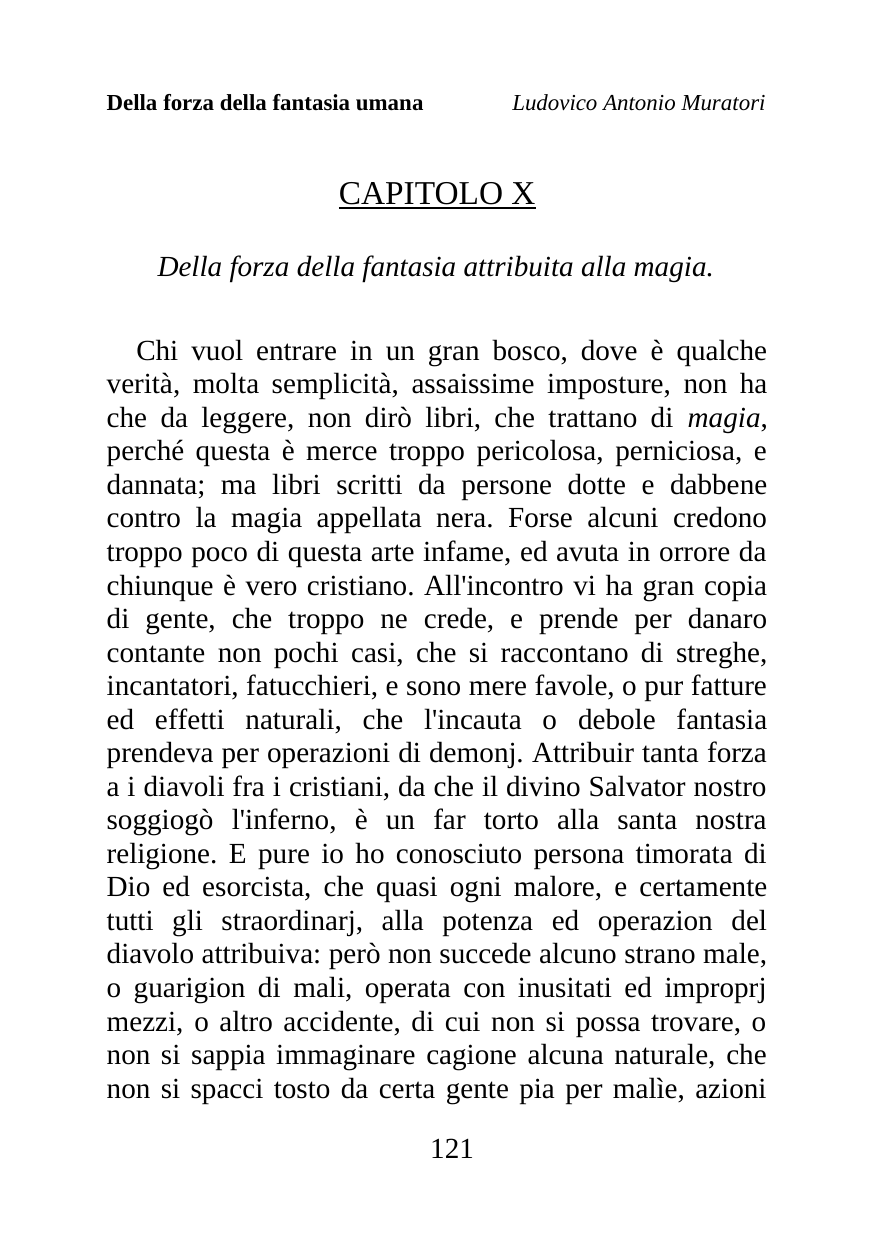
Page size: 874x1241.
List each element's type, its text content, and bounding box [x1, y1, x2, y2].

subtitle CAPITOLO X [106, 173, 768, 212]
subtitle Della forza della fantasia attribuita alla magia. [106, 249, 768, 283]
text Chi vuol entrare in un gran bosco, dove è qualche verità, molta semplicità, assaissime imposture, non ha che da leggere, non dirò libri, che trattano di magia, perché questa è merce troppo pericolosa, perniciosa, e dannata; ma libri scritti da persone dotte e dabbene contro la magia appellata nera. Forse alcuni credono troppo poco di questa arte infame, ed avuta in orrore da chiunque è vero cristiano. All'incontro vi ha gran copia di gente, che troppo ne crede, e prende per danaro contante non pochi casi, che si raccontano di streghe, incantatori, fatucchieri, e sono mere favole, o pur fatture ed effetti naturali, che l'incauta o debole fantasia prendeva per operazioni di demonj. Attribuir tanta forza a i diavoli fra i cristiani, da che il divino Salvator nostro soggiogò l'inferno, è un far torto alla santa nostra religione. E pure io ho conosciuto persona timorata di Dio ed esorcista, che quasi ogni malore, e certamente tutti gli straordinarj, alla potenza ed operazion del diavolo attribuiva: però non succede alcuno strano male, o guarigion di mali, operata con inusitati ed improprj mezzi, o altro accidente, di cui non si possa trovare, o non si sappia immaginare cagione alcuna naturale, che non si spacci tosto da certa gente pia per malìe, azioni [106, 333, 768, 1104]
